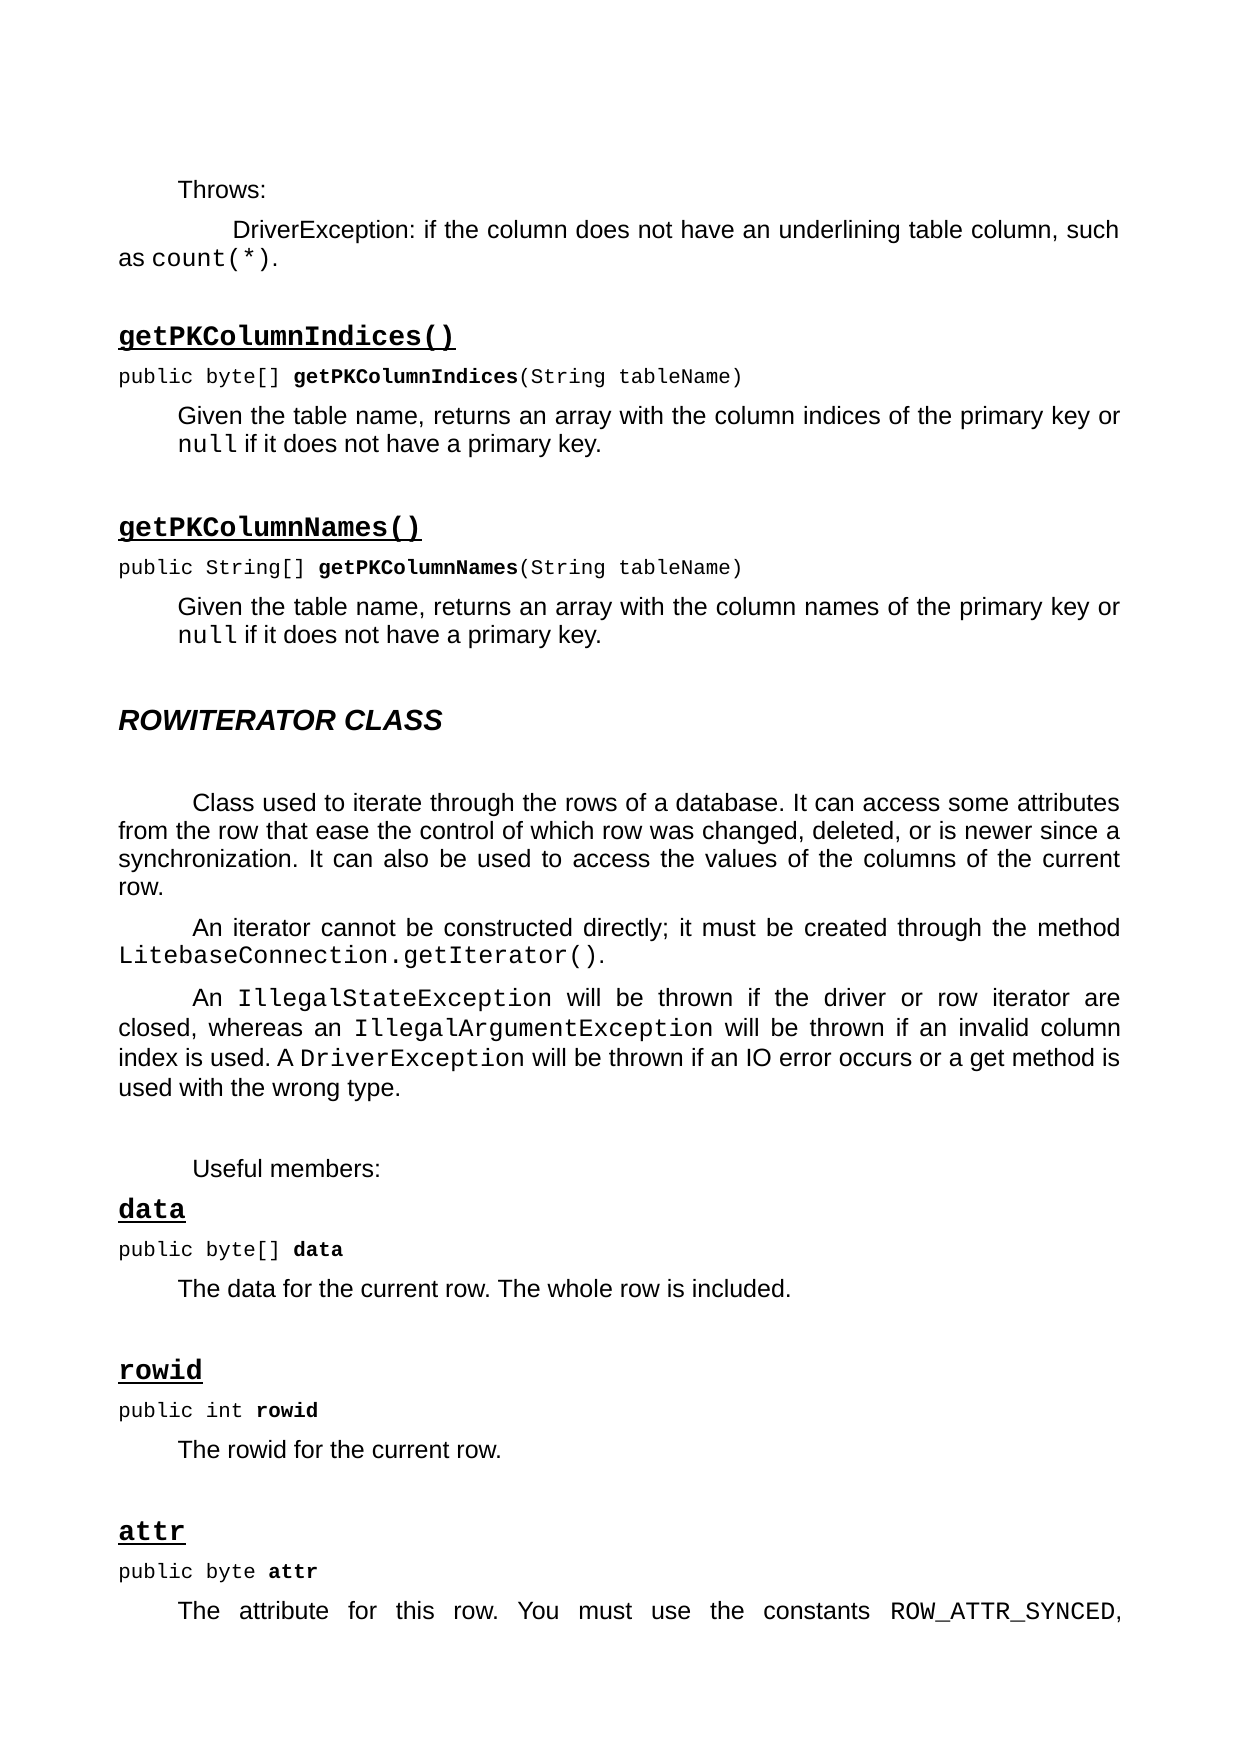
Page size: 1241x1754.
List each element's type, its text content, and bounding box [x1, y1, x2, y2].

list public byte[] getPKColumnIndices(String tableName) [118, 366, 1122, 390]
text An IllegalStateException will be thrown if the driver or row iterator are closed, whereas an IllegalArgumentException will be thrown if an invalid column index is used. A DriverException will be thrown if an IO error occurs or a get method is used with the wrong type. [118, 984, 1122, 1102]
subtitle attr [118, 1517, 1122, 1549]
text Class used to iterate through the rows of a database. It can access some attributes from the row that ease the control of which row was changed, deleted, or is newer since a synchronization. It can also be used to access the values of the columns of the current row. [118, 789, 1122, 901]
list The data for the current row. The whole row is included. [177, 1275, 1122, 1303]
list The rowid for the current row. [177, 1436, 1122, 1464]
text public byte[] data [118, 1239, 1122, 1263]
list DriverException: if the column does not have an underlining table column, such as count(*). [118, 216, 1122, 274]
text Useful members: [118, 1155, 1122, 1183]
text public byte attr [118, 1561, 1122, 1585]
subtitle getPKColumnIndices() [118, 322, 1122, 354]
list public String[] getPKColumnNames(String tableName) [118, 557, 1122, 581]
subtitle data [118, 1195, 1122, 1227]
subtitle getPKColumnNames() [118, 513, 1122, 545]
text An iterator cannot be constructed directly; it must be created through the method LitebaseConnection.getIterator(). [118, 913, 1122, 971]
text public int rowid [118, 1400, 1122, 1424]
text Given the table name, returns an array with the column indices of the primary key or null if it does not have a primary key. [177, 402, 1122, 460]
text Given the table name, returns an array with the column names of the primary key or null if it does not have a primary key. [177, 593, 1122, 651]
subtitle rowid [118, 1356, 1122, 1388]
list The attribute for this row. You must use the constants ROW_ATTR_SYNCED, [177, 1597, 1122, 1627]
text Throws: [118, 176, 1122, 203]
subtitle ROWITERATOR CLASS [118, 704, 1122, 737]
